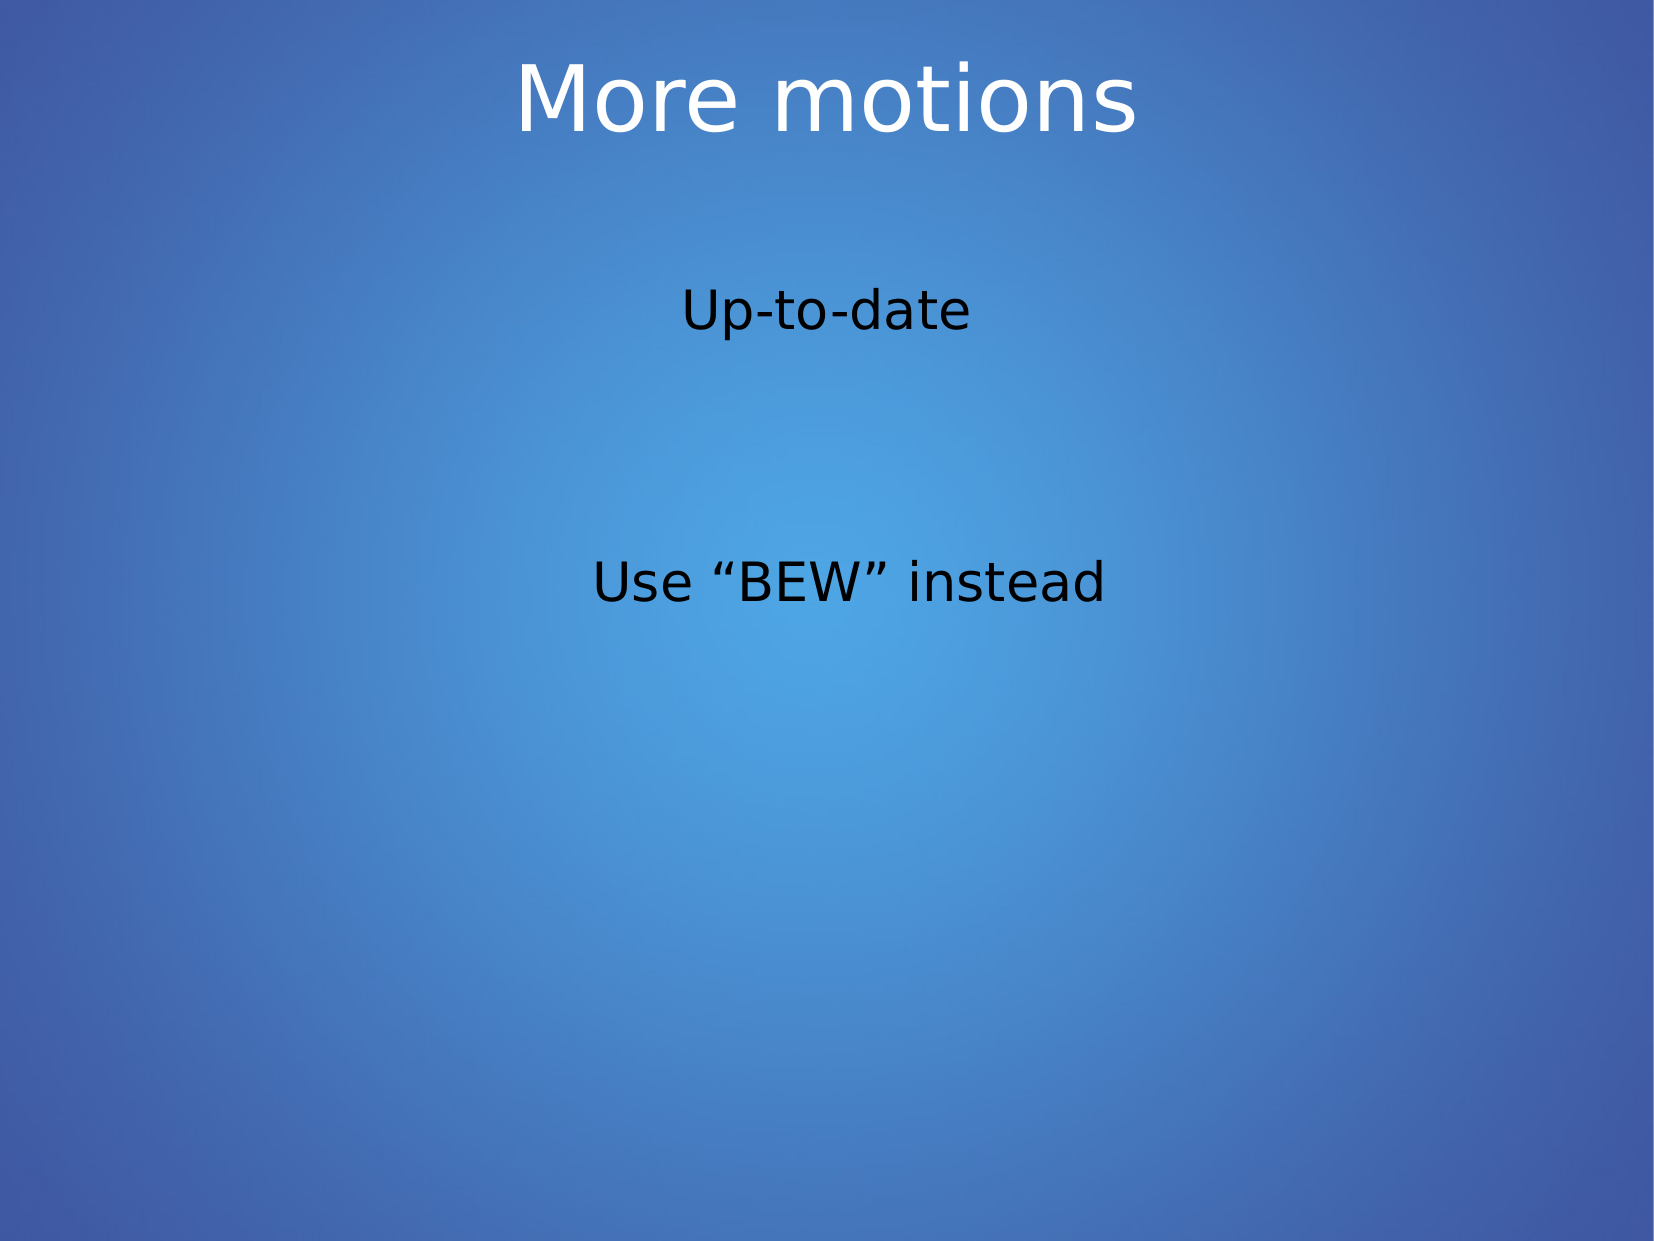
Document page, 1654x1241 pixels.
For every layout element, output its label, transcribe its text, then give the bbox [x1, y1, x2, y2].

text_box Use “BEW” instead [342, 543, 1359, 622]
text_box Up-to-date [661, 271, 993, 355]
picture [0, 0, 1654, 1241]
title More motions [82, 23, 1571, 176]
